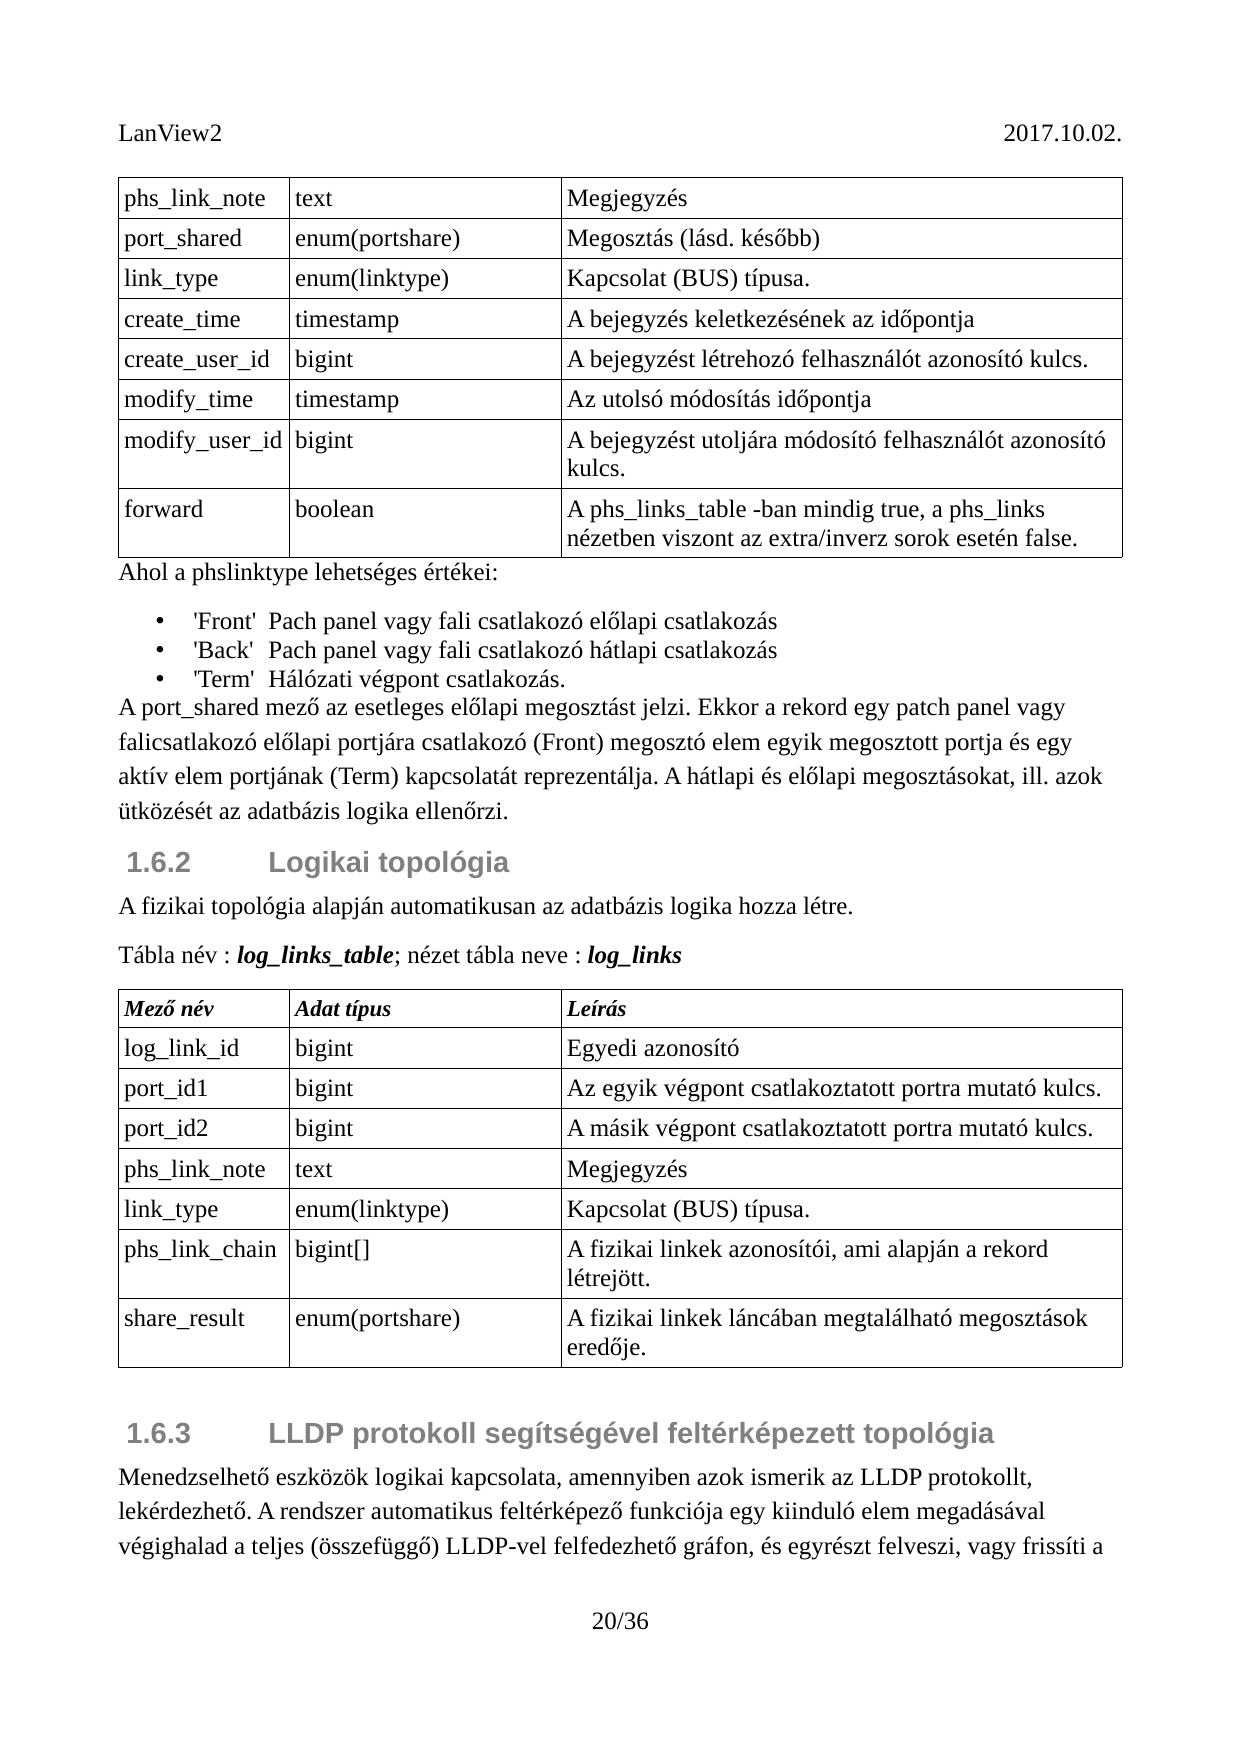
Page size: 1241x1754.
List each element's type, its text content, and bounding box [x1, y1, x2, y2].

table_cell bigint [290, 339, 561, 379]
list 'Back' Pach panel vagy fali csatlakozó hátlapi csatlakozás [156, 635, 1122, 664]
table_cell log_link_id [119, 1028, 289, 1067]
table_cell Az utolsó módosítás időpontja [562, 380, 1122, 419]
text Menedzselhető eszközök logikai kapcsolata, amennyiben azok ismerik az LLDP protokollt, lekérdezhető. A rendszer automatikus feltérképező funkciója egy kiinduló elem megadásával végighalad a teljes (összefüggő) LLDP-vel felfedezhető gráfon, és egyrészt felveszi, vagy frissíti a [118, 1462, 1122, 1560]
table_cell share_result [119, 1299, 289, 1367]
table_cell create_user_id [119, 339, 289, 379]
table_cell A fizikai linkek láncában megtalálható megosztások eredője. [562, 1299, 1122, 1367]
table_header Adat típus [290, 990, 561, 1027]
text Ahol a phslinktype lehetséges értékei: [118, 558, 1122, 586]
table_cell text [290, 178, 561, 217]
table_cell bigint [290, 1028, 561, 1067]
table_cell enum(portshare) [290, 219, 561, 258]
table_cell modify_time [119, 380, 289, 419]
list 'Term' Hálózati végpont csatlakozás. [156, 664, 1122, 692]
table_cell Megjegyzés [562, 178, 1122, 217]
table_cell A bejegyzést utoljára módosító felhasználót azonosító kulcs. [562, 420, 1122, 488]
table_cell modify_user_id [119, 420, 289, 488]
table_cell A bejegyzést létrehozó felhasználót azonosító kulcs. [562, 339, 1122, 379]
table_cell phs_link_note [119, 1149, 289, 1188]
table_cell bigint [290, 420, 561, 488]
table_cell boolean [290, 489, 561, 557]
table_cell timestamp [290, 299, 561, 338]
subtitle LLDP protokoll segítségével feltérképezett topológia [118, 1416, 1122, 1449]
table_cell Kapcsolat (BUS) típusa. [562, 259, 1122, 298]
list 'Front' Pach panel vagy fali csatlakozó előlapi csatlakozás [156, 606, 1122, 635]
table_cell phs_link_chain [119, 1230, 289, 1298]
table_cell timestamp [290, 380, 561, 419]
table_cell enum(portshare) [290, 1299, 561, 1367]
table_cell port_id1 [119, 1069, 289, 1108]
table_cell enum(linktype) [290, 259, 561, 298]
table_cell link_type [119, 1189, 289, 1229]
table_cell Megjegyzés [562, 1149, 1122, 1188]
table_cell A fizikai linkek azonosítói, ami alapján a rekord létrejött. [562, 1230, 1122, 1298]
table_cell phs_link_note [119, 178, 289, 217]
table_cell Az egyik végpont csatlakoztatott portra mutató kulcs. [562, 1069, 1122, 1108]
table_header Leírás [562, 990, 1122, 1027]
table_cell Kapcsolat (BUS) típusa. [562, 1189, 1122, 1229]
table_header Mező név [119, 990, 289, 1027]
table_cell enum(linktype) [290, 1189, 561, 1229]
text A port_shared mező az esetleges előlapi megosztást jelzi. Ekkor a rekord egy patch panel vagy falicsatlakozó előlapi portjára csatlakozó (Front) megosztó elem egyik megosztott portja és egy aktív elem portjának (Term) kapcsolatát reprezentálja. A hátlapi és előlapi megosztásokat, ill. azok ütközését az adatbázis logika ellenőrzi. [118, 692, 1122, 825]
table_cell A phs_links_table -ban mindig true, a phs_links nézetben viszont az extra/inverz sorok esetén false. [562, 489, 1122, 557]
table_cell port_id2 [119, 1109, 289, 1148]
table_cell port_shared [119, 219, 289, 258]
table_cell Megosztás (lásd. később) [562, 219, 1122, 258]
table_cell Egyedi azonosító [562, 1028, 1122, 1067]
table_cell forward [119, 489, 289, 557]
table_cell text [290, 1149, 561, 1188]
text A fizikai topológia alapján automatikusan az adatbázis logika hozza létre. [118, 891, 1122, 920]
table_cell A másik végpont csatlakoztatott portra mutató kulcs. [562, 1109, 1122, 1148]
table_cell bigint [290, 1069, 561, 1108]
subtitle Logikai topológia [118, 845, 1122, 878]
table_cell create_time [119, 299, 289, 338]
table_cell A bejegyzés keletkezésének az időpontja [562, 299, 1122, 338]
table_cell link_type [119, 259, 289, 298]
text Tábla név : log_links_table; nézet tábla neve : log_links [118, 940, 1122, 969]
table_cell bigint [290, 1109, 561, 1148]
table_cell bigint[] [290, 1230, 561, 1298]
